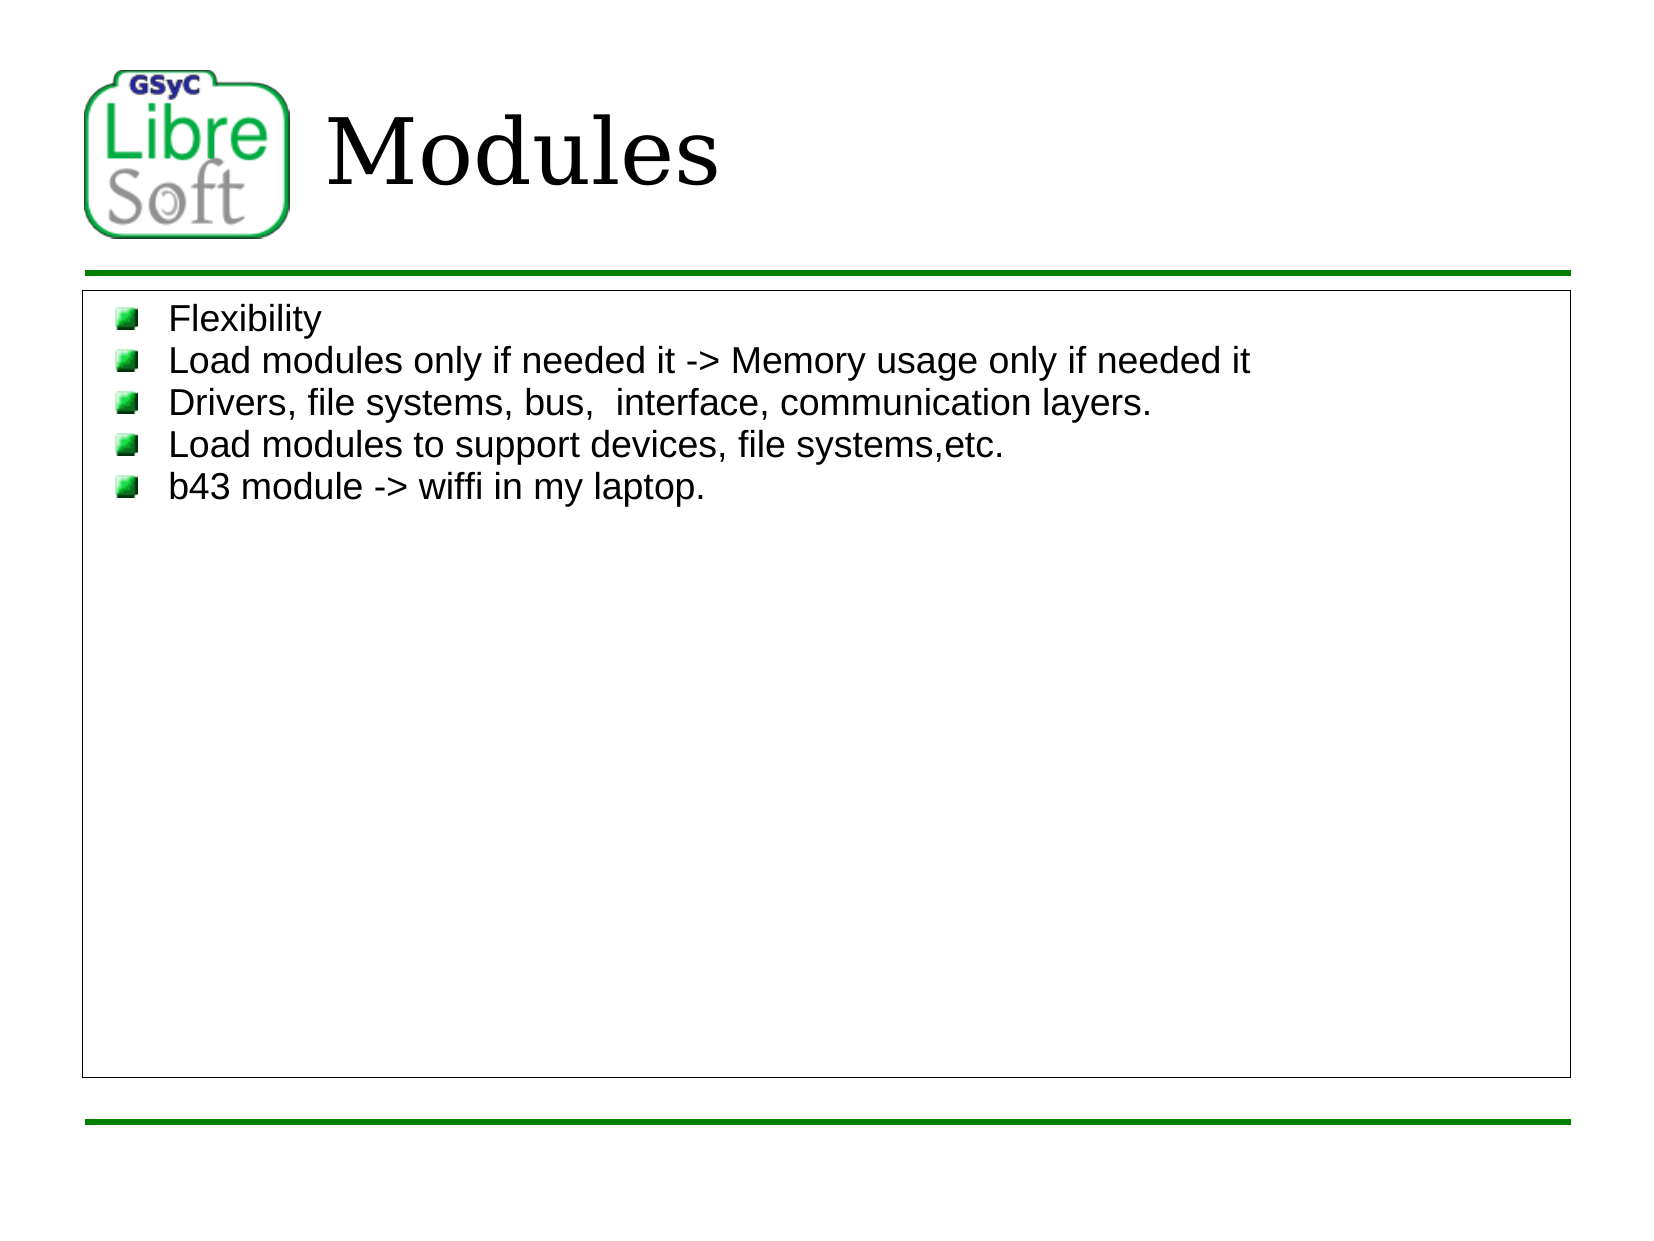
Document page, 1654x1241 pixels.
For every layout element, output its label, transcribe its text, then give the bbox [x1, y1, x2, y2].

title Modules [324, 49, 1571, 257]
list Flexibility Load modules only if needed it -> Memory usage only if needed it Drivers, file systems, bus, interface, communication layers. Load modules to support devices, file systems,etc. b43 module -> wiffi in my laptop. [82, 290, 1571, 1078]
picture [84, 70, 290, 239]
